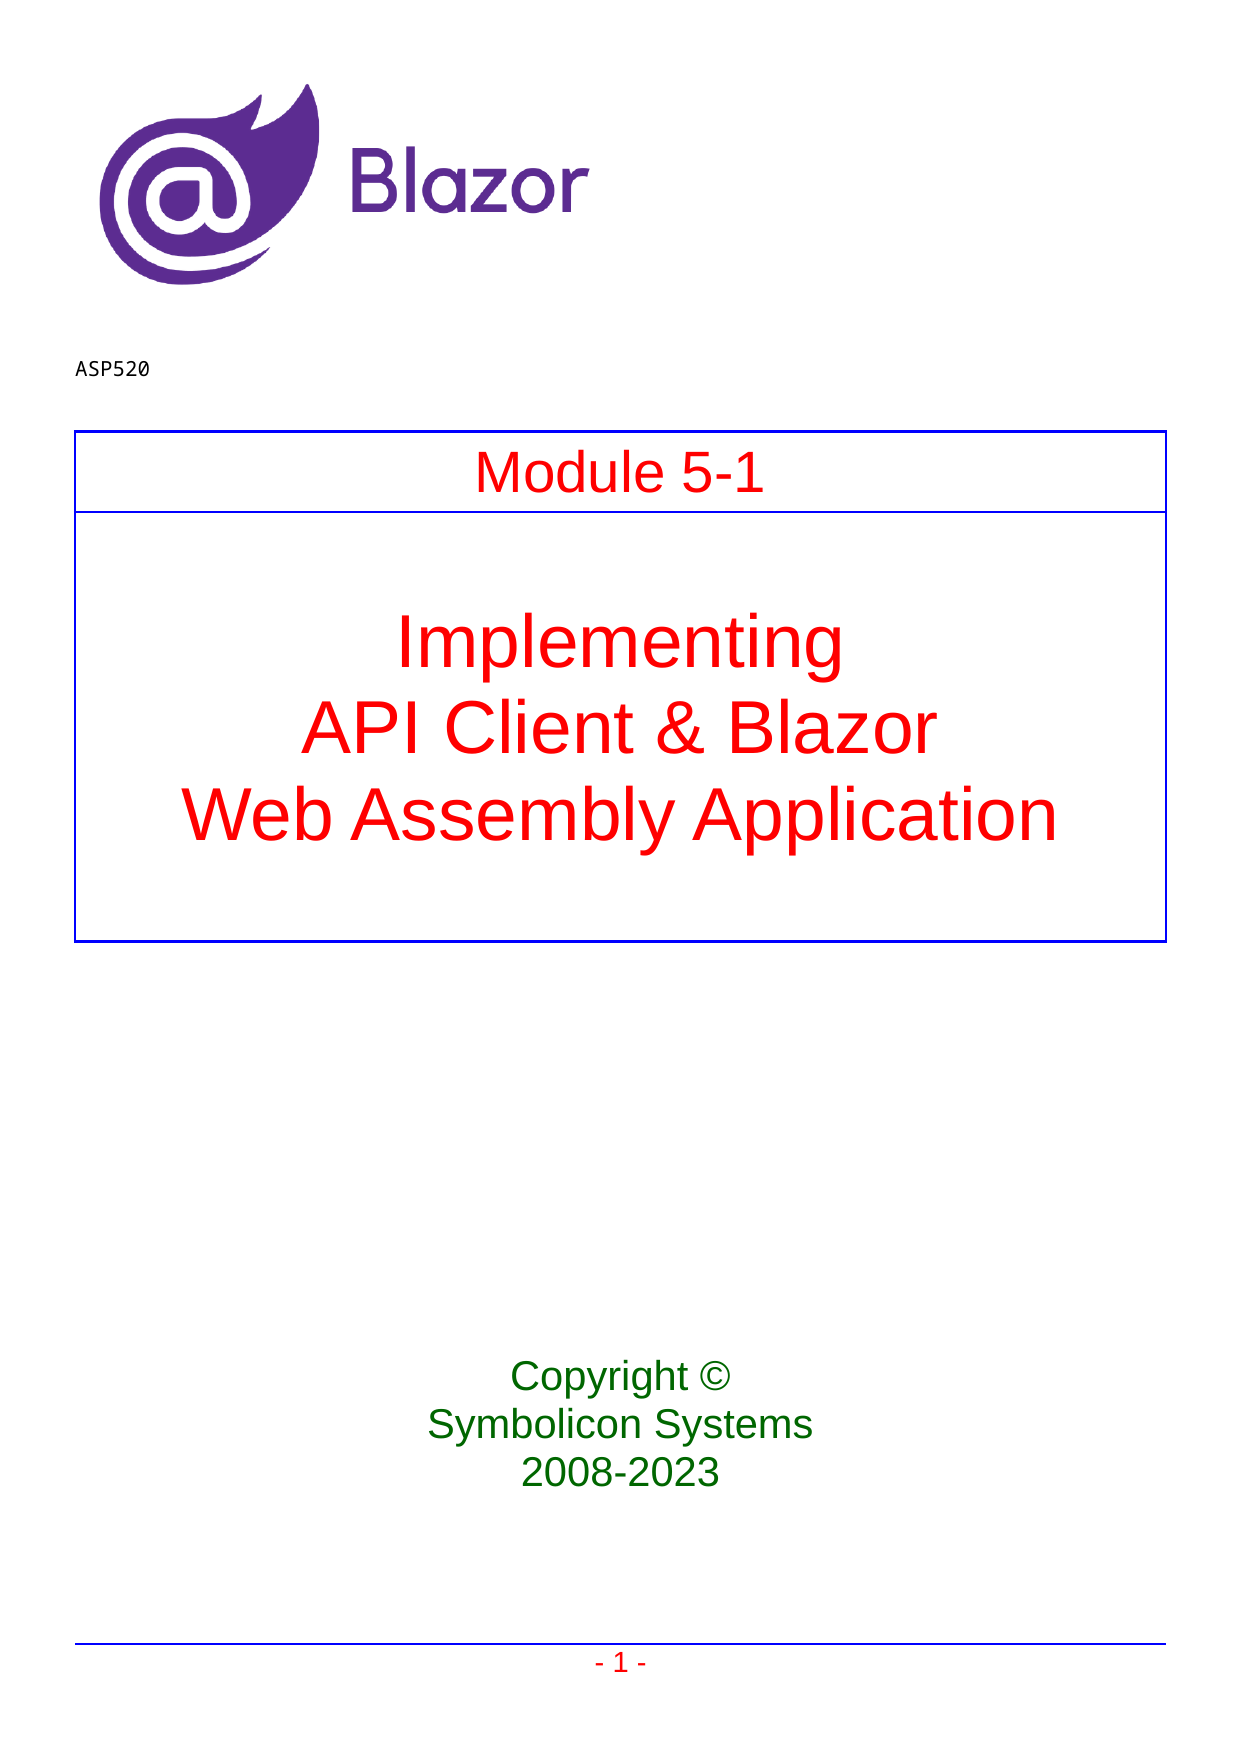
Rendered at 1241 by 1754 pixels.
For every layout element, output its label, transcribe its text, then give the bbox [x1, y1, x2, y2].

text Copyright © [75, 1351, 1166, 1399]
table_header Module 5-1 [76, 433, 1165, 511]
table_cell [76, 862, 1165, 940]
text Symbolicon Systems [75, 1399, 1166, 1447]
text 2008-2023 [75, 1447, 1166, 1495]
table_cell [76, 513, 1165, 592]
picture [75, 75, 621, 306]
table_cell Implementing API Client & Blazor Web Assembly Application [76, 592, 1165, 862]
text ASP520 [75, 354, 1166, 382]
